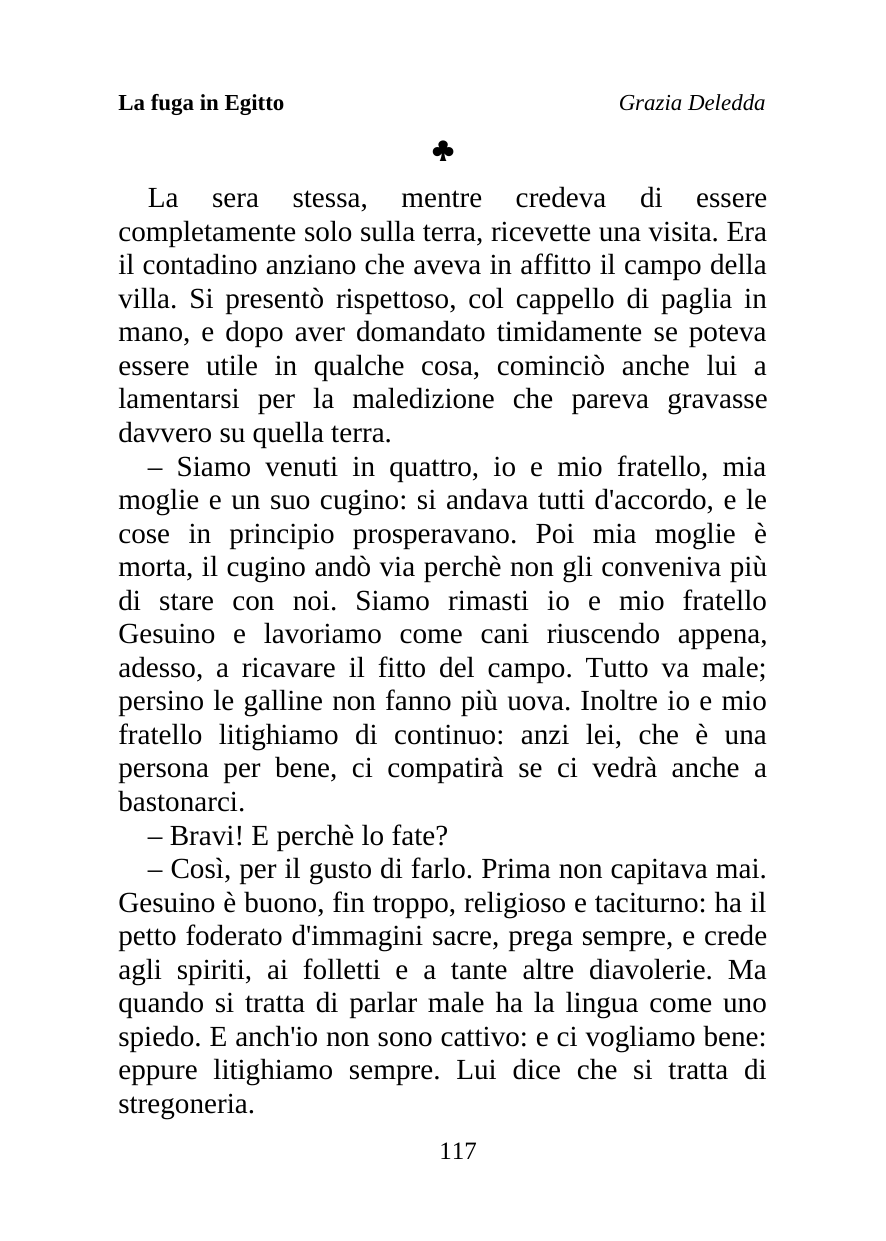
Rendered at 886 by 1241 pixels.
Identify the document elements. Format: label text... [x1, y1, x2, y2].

text – Siamo venuti in quattro, io e mio fratello, mia moglie e un suo cugino: si andava tutti d'accordo, e le cose in principio prosperavano. Poi mia moglie è morta, il cugino andò via perchè non gli conveniva più di stare con noi. Siamo rimasti io e mio fratello Gesuino e lavoriamo come cani riuscendo appena, adesso, a ricavare il fitto del campo. Tutto va male; persino le galline non fanno più uova. Inoltre io e mio fratello litighiamo di continuo: anzi lei, che è una persona per bene, ci compatirà se ci vedrà anche a bastonarci. [118, 449, 768, 818]
text La sera stessa, mentre credeva di essere completamente solo sulla terra, ricevette una visita. Era il contadino anziano che aveva in affitto il campo della villa. Si presentò rispettoso, col cappello di paglia in mano, e dopo aver domandato timidamente se poteva essere utile in qualche cosa, cominciò anche lui a lamentarsi per la maledizione che pareva gravasse davvero su quella terra. [118, 180, 768, 449]
text – Così, per il gusto di farlo. Prima non capitava mai. Gesuino è buono, fin troppo, religioso e taciturno: ha il petto foderato d'immagini sacre, prega sempre, e crede agli spiriti, ai folletti e a tante altre diavolerie. Ma quando si tratta di parlar male ha la lingua come uno spiedo. E anch'io non sono cattivo: e ci vogliamo bene: eppure litighiamo sempre. Lui dice che si tratta di stregoneria. [118, 851, 768, 1119]
text  [118, 141, 768, 168]
text – Bravi! E perchè lo fate? [118, 818, 768, 851]
